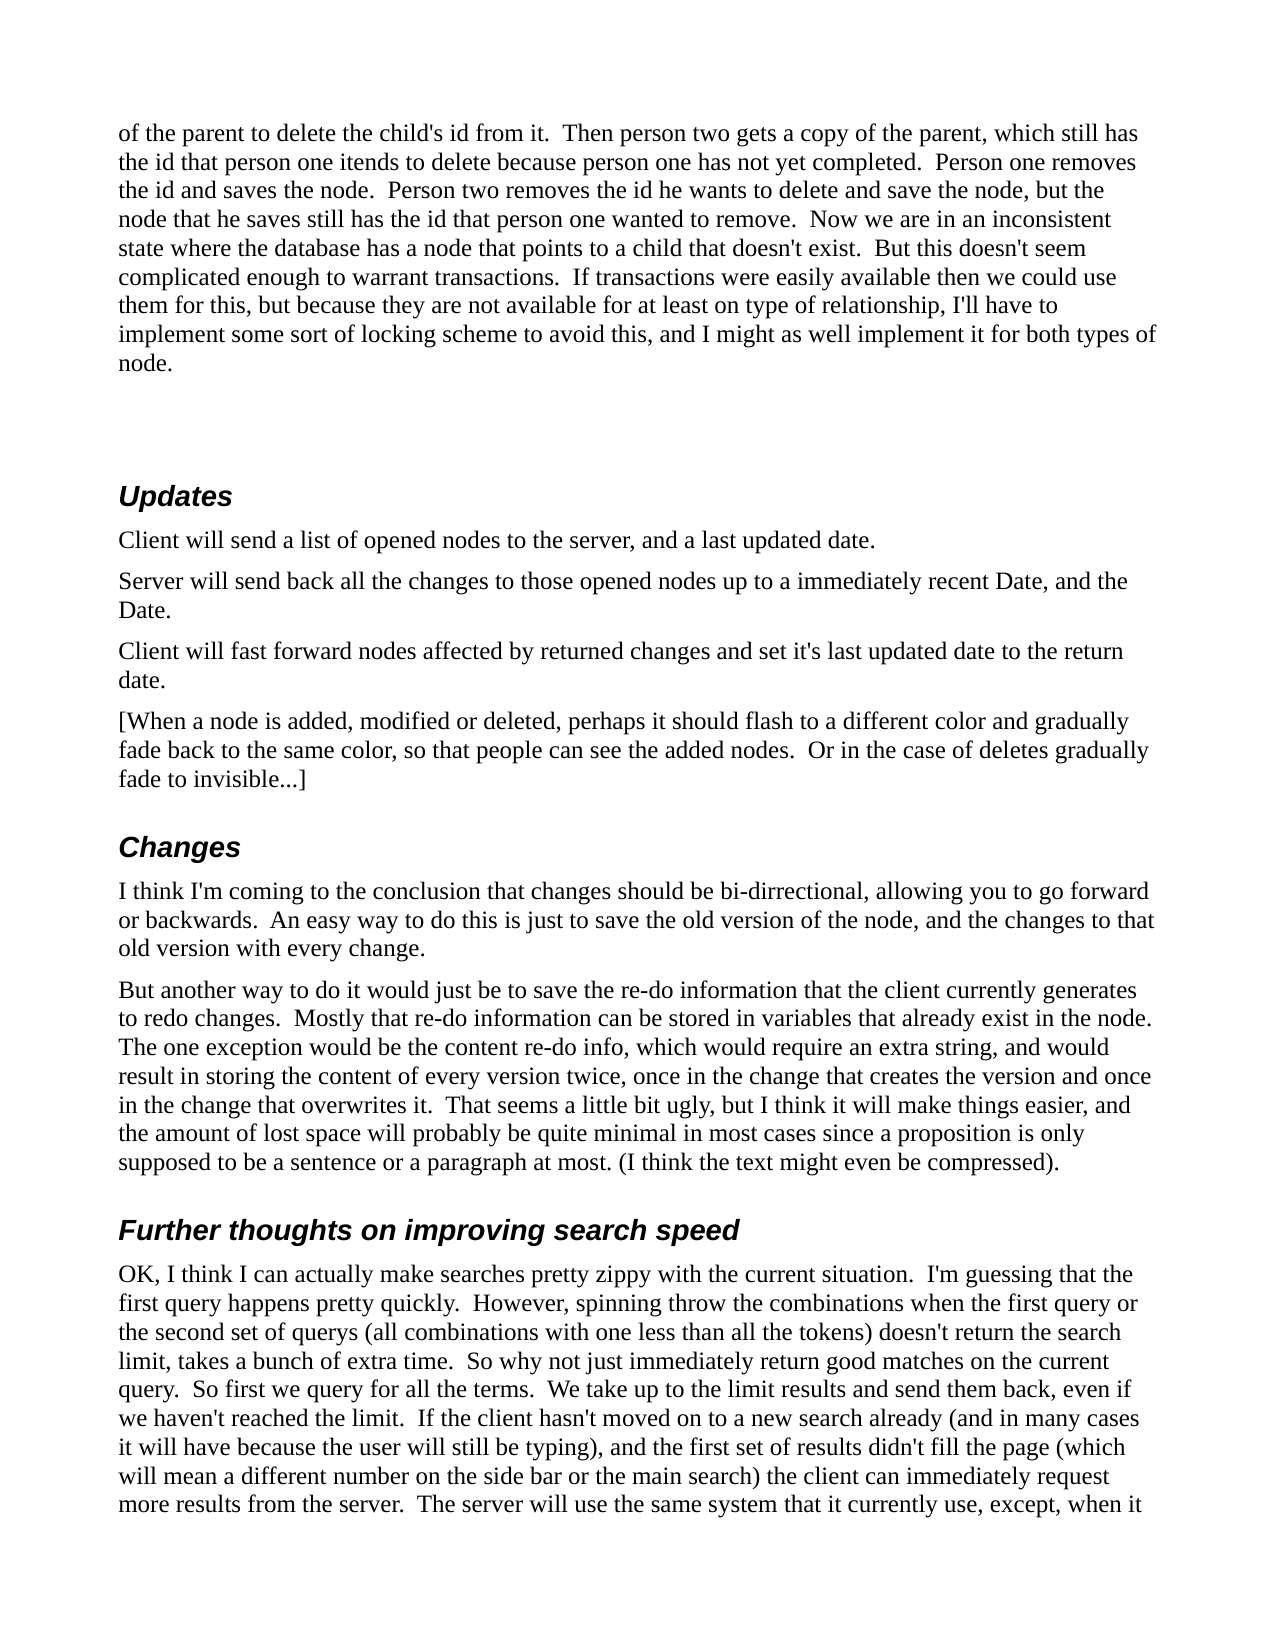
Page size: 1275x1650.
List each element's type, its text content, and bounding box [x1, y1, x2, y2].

text of the parent to delete the child's id from it. Then person two gets a copy of the parent, which still has the id that person one itends to delete because person one has not yet completed. Person one removes the id and saves the node. Person two removes the id he wants to delete and save the node, but the node that he saves still has the id that person one wanted to remove. Now we are in an inconsistent state where the database has a node that points to a child that doesn't exist. But this doesn't seem complicated enough to warrant transactions. If transactions were easily available then we could use them for this, but because they are not available for at least on type of relationship, I'll have to implement some sort of locking scheme to avoid this, and I might as well implement it for both types of node. [118, 118, 1157, 377]
text [When a node is added, modified or deleted, perhaps it should flash to a different color and gradually fade back to the same color, so that people can see the added nodes. Or in the case of deletes gradually fade to invisible...] [118, 706, 1157, 792]
text But another way to do it would just be to save the re-do information that the client currently generates to redo changes. Mostly that re-do information can be stored in variables that already exist in the node. The one exception would be the content re-do info, which would require an extra string, and would result in storing the content of every version twice, once in the change that creates the version and once in the change that overwrites it. That seems a little bit ugly, but I think it will make things easier, and the amount of lost space will probably be quite minimal in most cases since a proposition is only supposed to be a sentence or a paragraph at most. (I think the text might even be compressed). [118, 975, 1157, 1176]
subtitle Further thoughts on improving search speed [118, 1213, 1157, 1247]
text Client will fast forward nodes affected by returned changes and set it's last updated date to the return date. [118, 636, 1157, 694]
text Server will send back all the changes to those opened nodes up to a immediately recent Date, and the Date. [118, 566, 1157, 624]
text Client will send a list of opened nodes to the server, and a last updated date. [118, 525, 1157, 554]
text I think I'm coming to the conclusion that changes should be bi-dirrectional, allowing you to go forward or backwards. An easy way to do this is just to save the old version of the node, and the changes to that old version with every change. [118, 876, 1157, 962]
subtitle Changes [118, 830, 1157, 863]
text OK, I think I can actually make searches pretty zippy with the current situation. I'm guessing that the first query happens pretty quickly. However, spinning throw the combinations when the first query or the second set of querys (all combinations with one less than all the tokens) doesn't return the search limit, takes a bunch of extra time. So why not just immediately return good matches on the current query. So first we query for all the terms. We take up to the limit results and send them back, even if we haven't reached the limit. If the client hasn't moved on to a new search already (and in many cases it will have because the user will still be typing), and the first set of results didn't fill the page (which will mean a different number on the side bar or the main search) the client can immediately request more results from the server. The server will use the same system that it currently use, except, when it [118, 1259, 1157, 1518]
subtitle Updates [118, 479, 1157, 512]
